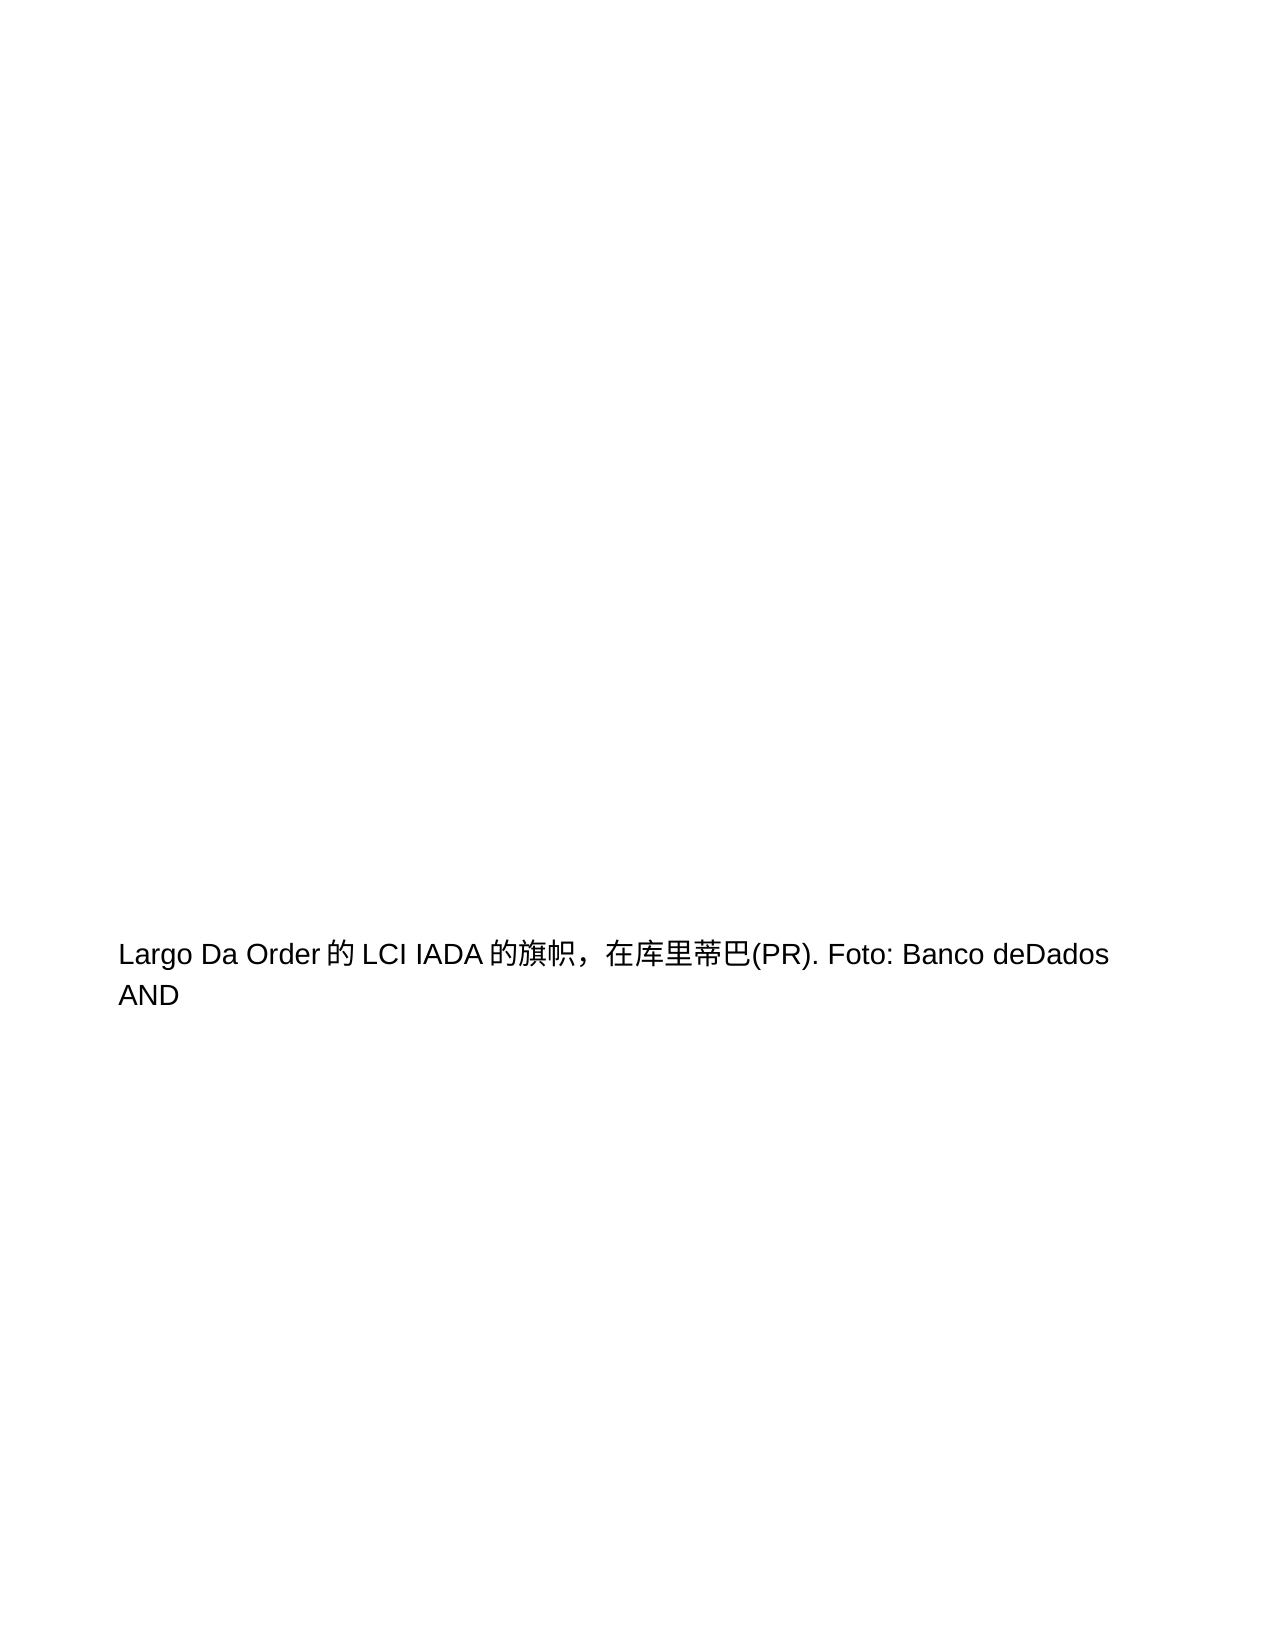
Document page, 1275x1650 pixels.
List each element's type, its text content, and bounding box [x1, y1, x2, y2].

text Largo Da Order的LCI IADA的旗帜，在库里蒂巴(PR). Foto: Banco deDados AND [118, 118, 1157, 1011]
